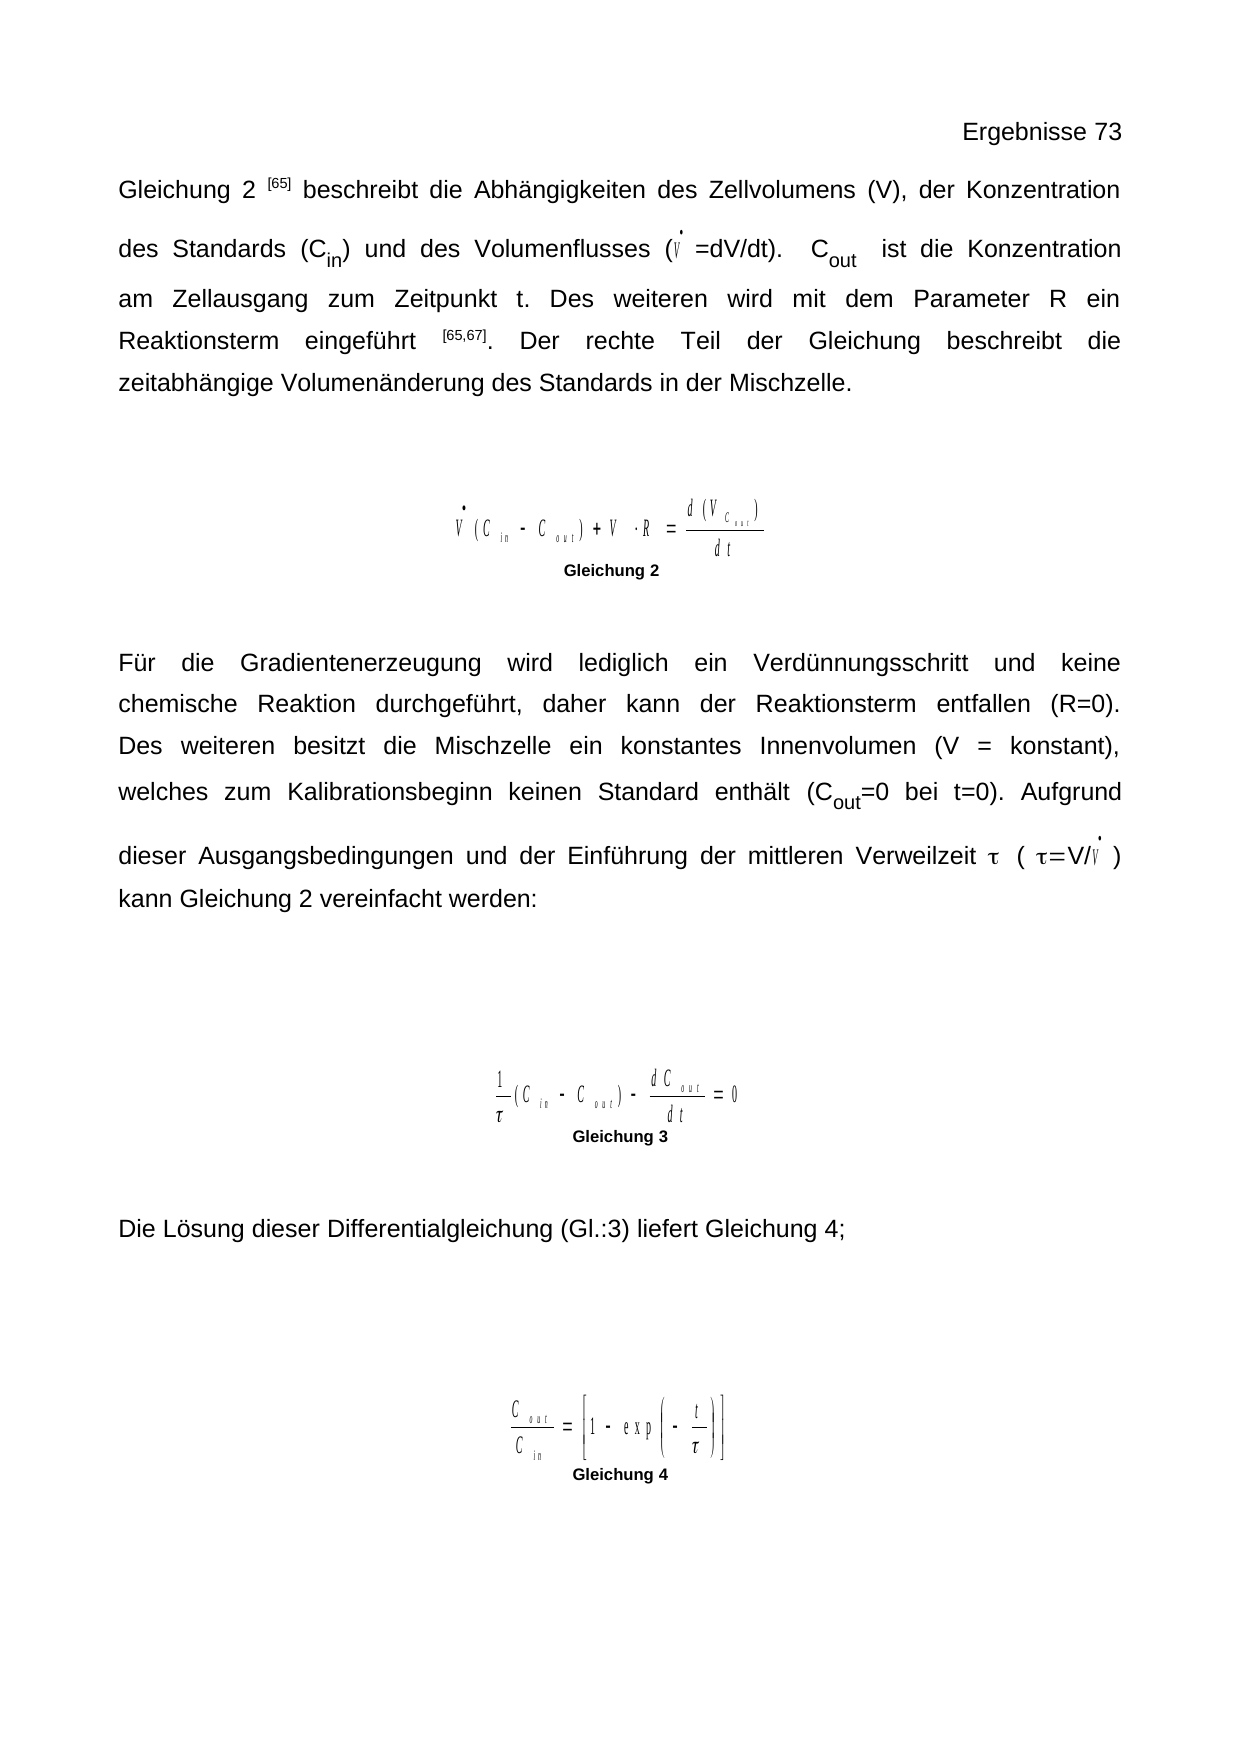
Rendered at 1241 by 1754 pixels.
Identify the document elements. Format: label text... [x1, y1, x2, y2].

text Die Lösung dieser Differentialgleichung (Gl.:3) liefert Gleichung 4; [118, 1214, 1122, 1242]
text Gleichung 3 [492, 1061, 748, 1146]
text Gleichung 4 [506, 1390, 733, 1484]
text Gleichung 2 [454, 492, 768, 580]
text Gleichung 2 [65] beschreibt die Abhängigkeiten des Zellvolumens (V), der Konzentration des Standards (Cin) und des Volumenflusses (=dV/dt). Cout ist die Konzentration am Zellausgang zum Zeitpunkt t. Des weiteren wird mit dem Parameter R ein Reaktionsterm eingeführt [65,67]. Der rechte Teil der Gleichung beschreibt die zeitabhängige Volumenänderung des Standards in der Mischzelle. [118, 176, 1122, 397]
text Für die Gradientenerzeugung wird lediglich ein Verdünnungsschritt und keine chemische Reaktion durchgeführt, daher kann der Reaktionsterm entfallen (R=0). Des weiteren besitzt die Mischzelle ein konstantes Innenvolumen (V = konstant), welches zum Kalibrationsbeginn keinen Standard enthält (Cout=0 bei t=0). Aufgrund dieser Ausgangsbedingungen und der Einführung der mittleren Verweilzeit t ( t=V/) kann Gleichung 2 vereinfacht werden: [118, 648, 1122, 913]
